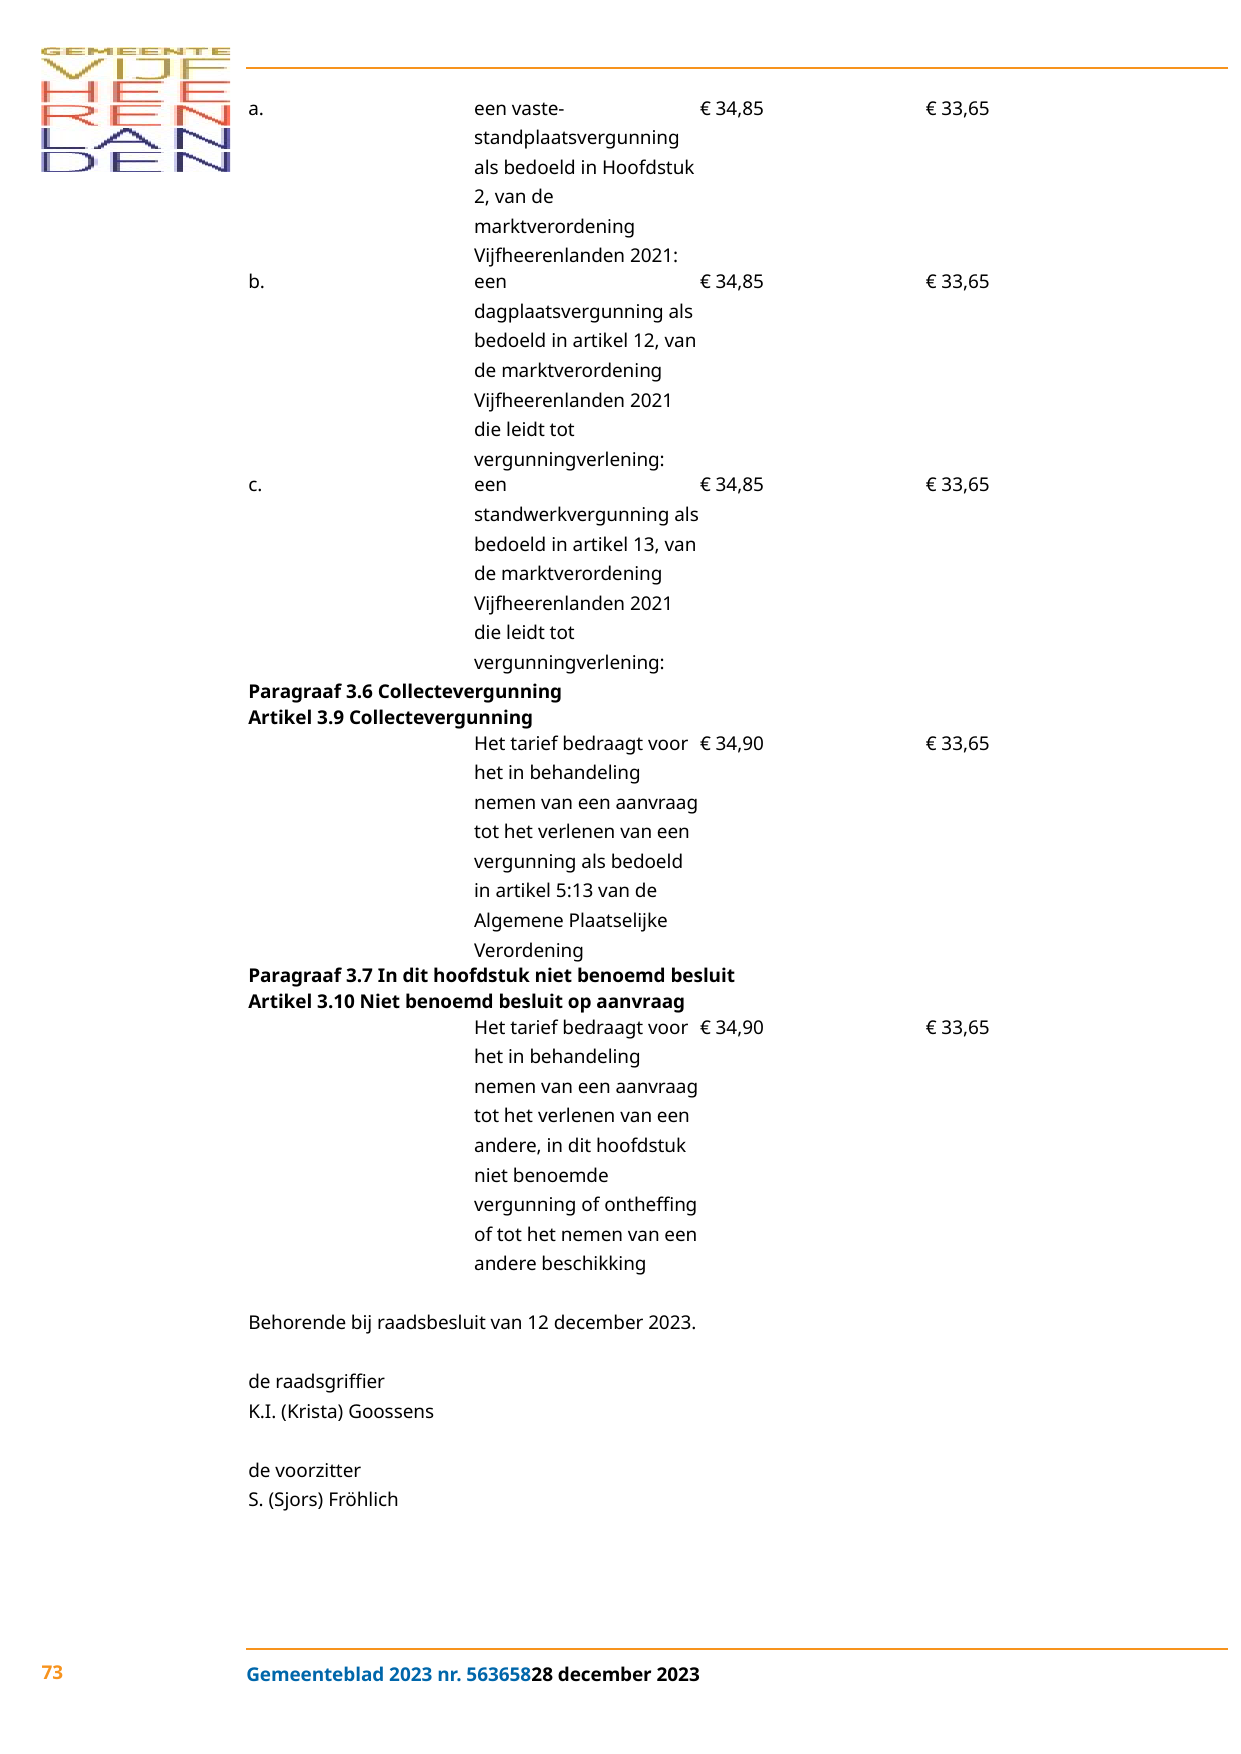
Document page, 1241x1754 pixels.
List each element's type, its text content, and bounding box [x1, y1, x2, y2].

table_cell € 33,65 [926, 1014, 1152, 1276]
table_cell Het tarief bedraagt voor het in behandeling nemen van een aanvraag tot het verlenen van een andere, in dit hoofdstuk niet benoemde vergunning of ontheffing of tot het nemen van een andere beschikking [474, 1014, 700, 1276]
table_cell Het tarief bedraagt voor het in behandeling nemen van een aanvraag tot het verlenen van een vergunning als bedoeld in artikel 5:13 van de Algemene Plaatselijke Verordening [474, 730, 700, 962]
table_cell € 34,90 [700, 1014, 926, 1276]
table_cell een dagplaatsvergunning als bedoeld in artikel 12, van de marktverordening Vijfheerenlanden 2021 die leidt tot vergunningverlening: [474, 269, 700, 472]
text de raadsgriffier [248, 1368, 1152, 1394]
table_cell een standwerkvergunning als bedoeld in artikel 13, van de marktverordening Vijfheerenlanden 2021 die leidt tot vergunningverlening: [474, 472, 700, 675]
table_cell € 33,65 [926, 472, 1152, 675]
table_cell € 33,65 [926, 95, 1152, 268]
text de voorzitter [248, 1457, 1152, 1483]
table_cell € 34,90 [700, 730, 926, 962]
table_cell c. [248, 472, 474, 675]
table_cell € 34,85 [700, 95, 926, 268]
table_cell Artikel 3.10 Niet benoemd besluit op aanvraag [248, 988, 1152, 1014]
table_cell a. [248, 95, 474, 268]
picture [41, 47, 231, 172]
table_cell € 34,85 [700, 472, 926, 675]
table_cell [248, 730, 474, 962]
table_cell € 33,65 [926, 269, 1152, 472]
text S. (Sjors) Fröhlich [248, 1487, 1152, 1512]
table_header Paragraaf 3.6 Collectevergunning [248, 678, 1152, 704]
table_cell € 33,65 [926, 730, 1152, 962]
table_cell € 34,85 [700, 269, 926, 472]
table_cell Paragraaf 3.7 In dit hoofdstuk niet benoemd besluit [248, 963, 1152, 988]
table_cell een vaste-standplaatsvergunning als bedoeld in Hoofdstuk 2, van de marktverordening Vijfheerenlanden 2021: [474, 95, 700, 268]
table_cell b. [248, 269, 474, 472]
table_cell Artikel 3.9 Collectevergunning [248, 704, 1152, 730]
text K.I. (Krista) Goossens [248, 1398, 1152, 1424]
text Behorende bij raadsbesluit van 12 december 2023. [248, 1309, 1152, 1335]
table_cell [248, 1014, 474, 1276]
